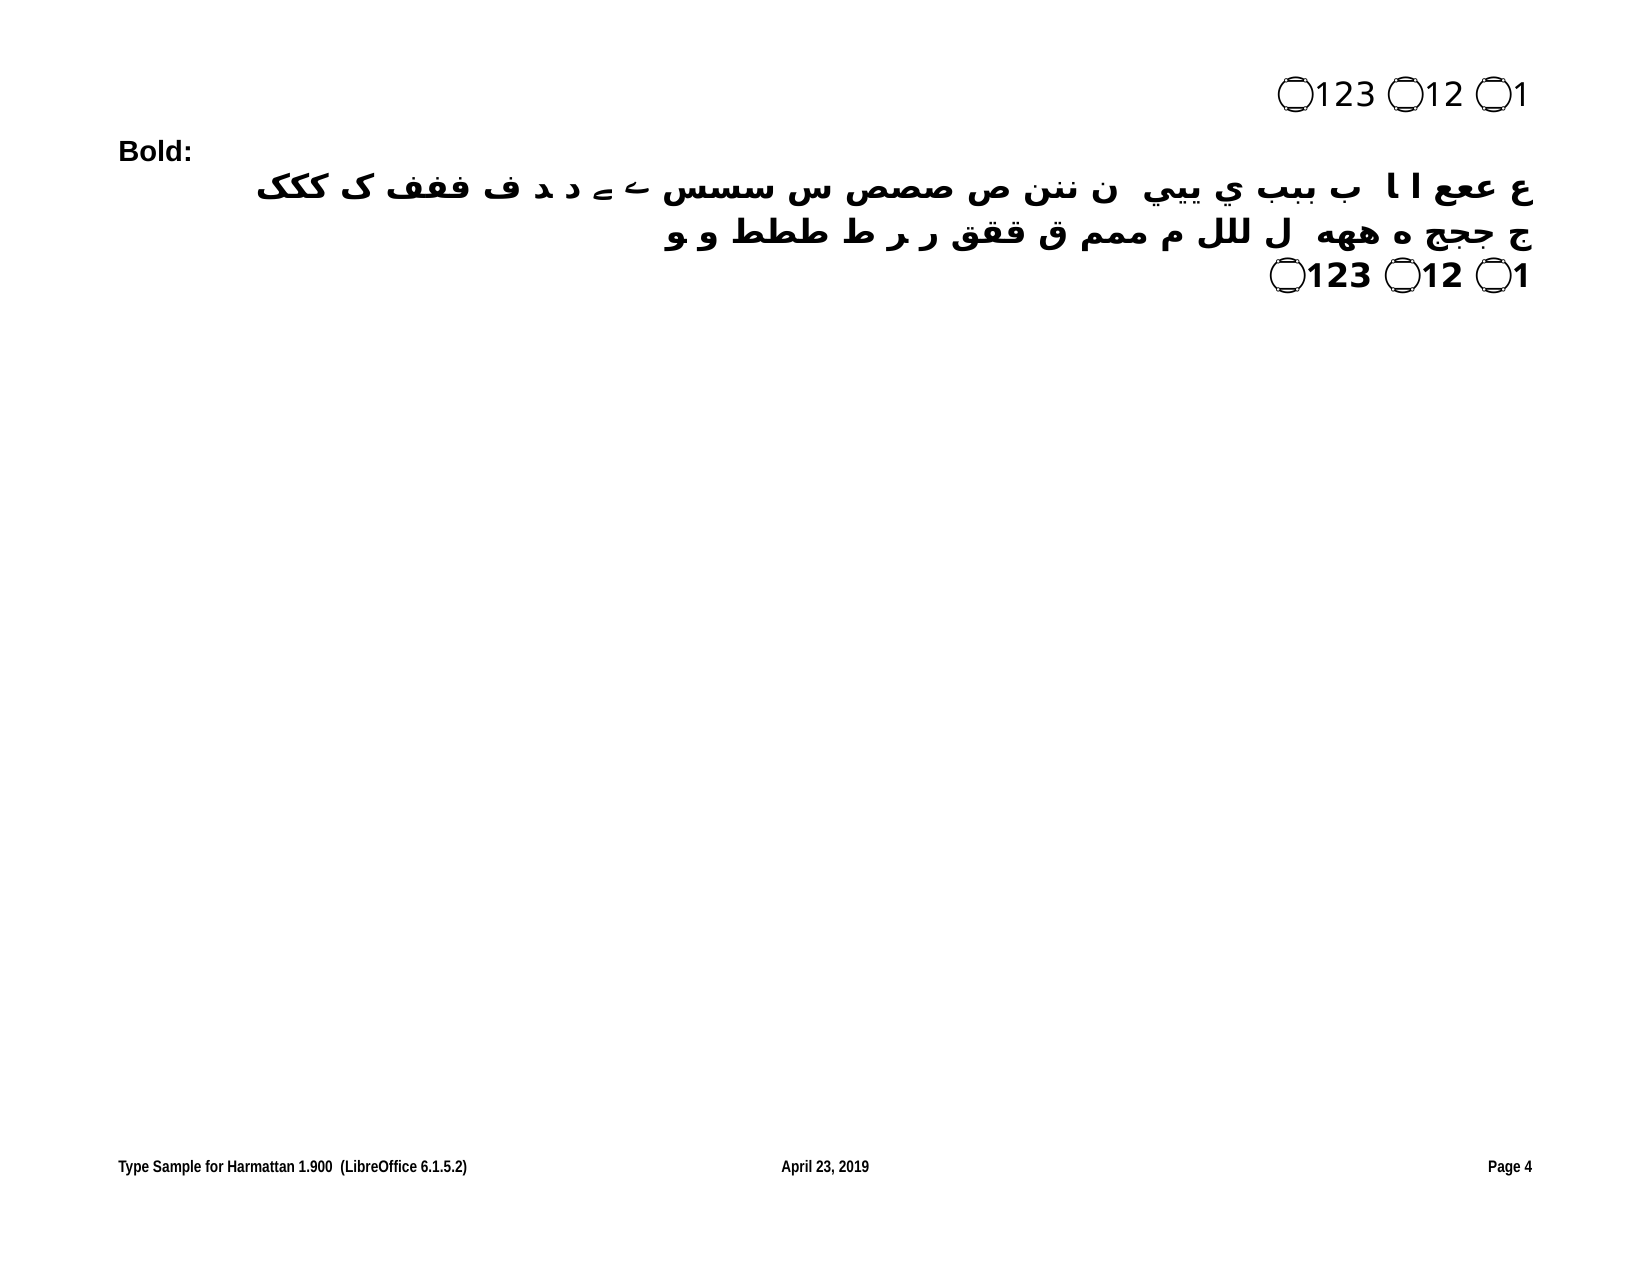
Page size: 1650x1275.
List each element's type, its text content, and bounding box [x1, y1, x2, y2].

text ع ععع ا ‍ا ب ببب ي ييي ن ننن ص صصص س سسس ے ‍ے د ‍د ف ففف ک ککک [118, 168, 1532, 207]
text ۝1 ۝12 ۝123 [118, 75, 1532, 114]
text ج ججج ه ههه ل للل م ممم ق ققق ر ‍ر ط ططط و ‍و [118, 212, 1532, 251]
subtitle Bold: [118, 134, 1532, 168]
text ۝1 ۝12 ۝123 [118, 257, 1532, 296]
